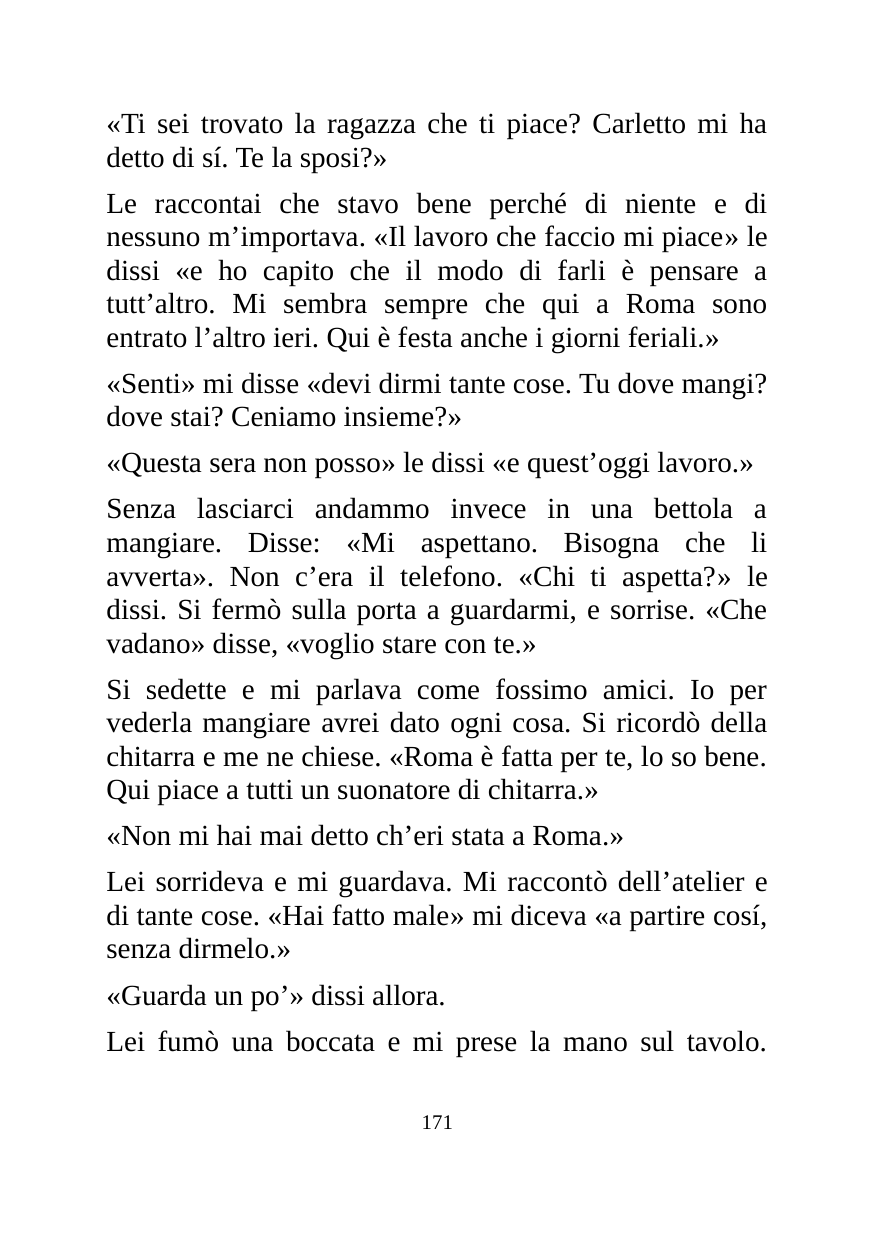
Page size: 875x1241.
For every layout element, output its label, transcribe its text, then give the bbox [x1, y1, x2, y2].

text Le raccontai che stavo bene perché di niente e di nessuno m’importava. «Il lavoro che faccio mi piace» le dissi «e ho capito che il modo di farli è pensare a tutt’altro. Mi sembra sempre che qui a Roma sono entrato l’altro ieri. Qui è festa anche i giorni feriali.» [106, 186, 768, 353]
text «Guarda un po’» dissi allora. [106, 978, 768, 1011]
text Senza lasciarci andammo invece in una bettola a mangiare. Disse: «Mi aspettano. Bisogna che li avverta». Non c’era il telefono. «Chi ti aspetta?» le dissi. Si fermò sulla porta a guardarmi, e sorrise. «Che vadano» disse, «voglio stare con te.» [106, 492, 768, 659]
text «Senti» mi disse «devi dirmi tante cose. Tu dove mangi? dove stai? Ceniamo insieme?» [106, 366, 768, 433]
text Lei fumò una boccata e mi prese la mano sul tavolo. [106, 1024, 768, 1057]
text Lei sorrideva e mi guardava. Mi raccontò dell’atelier e di tante cose. «Hai fatto male» mi diceva «a partire cosí, senza dirmelo.» [106, 864, 768, 965]
text «Questa sera non posso» le dissi «e quest’oggi lavoro.» [106, 446, 768, 479]
text «Non mi hai mai detto ch’eri stata a Roma.» [106, 818, 768, 852]
text Si sedette e mi parlava come fossimo amici. Io per vederla mangiare avrei dato ogni cosa. Si ricordò della chitarra e me ne chiese. «Roma è fatta per te, lo so bene. Qui piace a tutti un suonatore di chitarra.» [106, 672, 768, 806]
text «Ti sei trovato la ragazza che ti piace? Carletto mi ha detto di sí. Te la sposi?» [106, 106, 768, 173]
